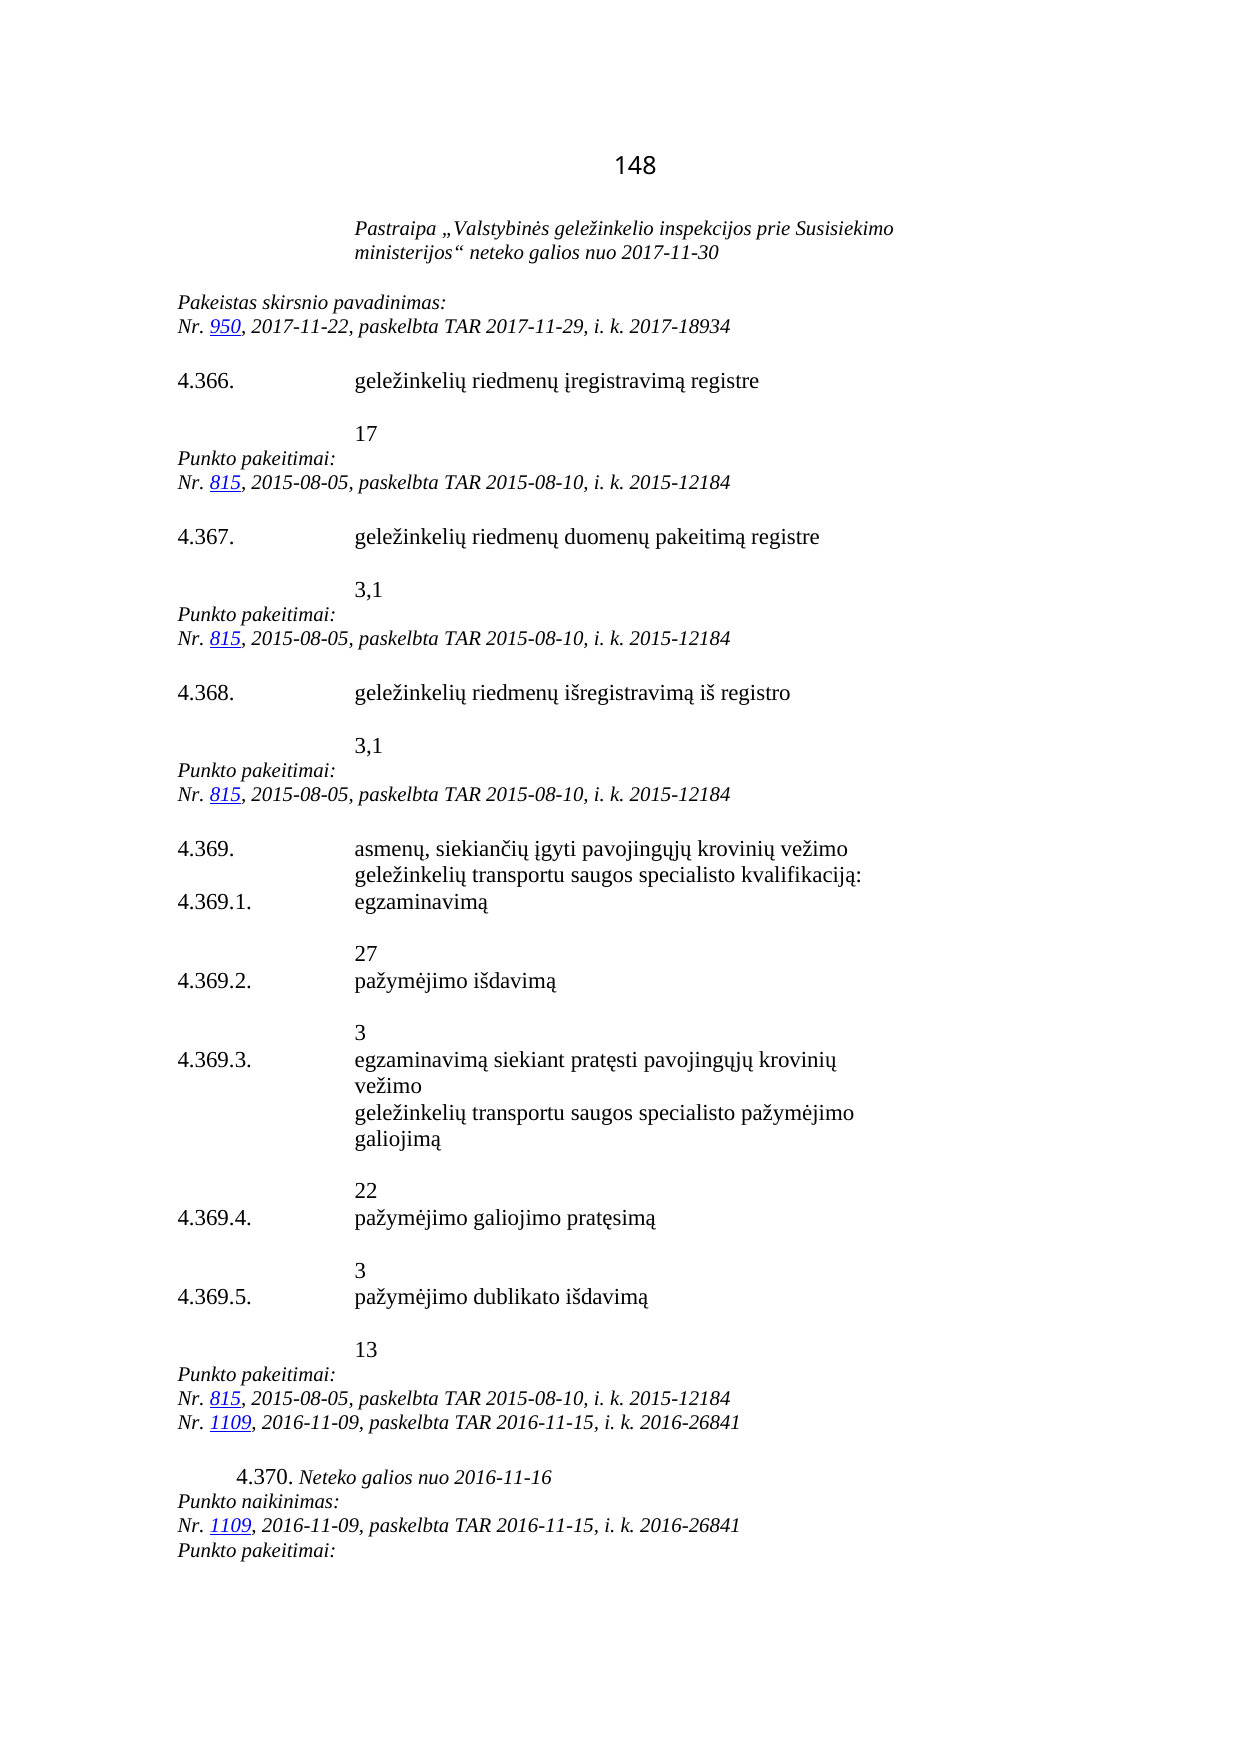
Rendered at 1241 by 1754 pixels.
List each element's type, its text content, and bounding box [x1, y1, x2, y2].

text Nr. 815, 2015-08-05, paskelbta TAR 2015-08-10, i. k. 2015-12184 [177, 782, 1093, 806]
text Nr. 1109, 2016-11-09, paskelbta TAR 2016-11-15, i. k. 2016-26841 [177, 1410, 1093, 1434]
text Nr. 950, 2017-11-22, paskelbta TAR 2017-11-29, i. k. 2017-18934 [177, 314, 1093, 338]
text 4.370. Neteko galios nuo 2016-11-16 [177, 1463, 1093, 1489]
text 4.369.4. pažymėjimo galiojimo pratęsimą 3 [177, 1204, 892, 1283]
text geležinkelių transportu saugos specialisto kvalifikaciją: [354, 861, 892, 888]
text Punkto pakeitimai: [177, 1362, 1093, 1386]
text Punkto pakeitimai: [177, 602, 1093, 626]
text Nr. 815, 2015-08-05, paskelbta TAR 2015-08-10, i. k. 2015-12184 [177, 470, 1093, 494]
text 4.369.1. egzaminavimą 27 [177, 888, 892, 967]
text Nr. 815, 2015-08-05, paskelbta TAR 2015-08-10, i. k. 2015-12184 [177, 626, 1093, 650]
text Punkto pakeitimai: [177, 446, 1093, 470]
text 4.367. geležinkelių riedmenų duomenų pakeitimą registre 3,1 [177, 523, 945, 602]
text Nr. 815, 2015-08-05, paskelbta TAR 2015-08-10, i. k. 2015-12184 [177, 1386, 1093, 1410]
text Punkto naikinimas: [177, 1489, 1093, 1513]
text Pastraipa „Valstybinės geležinkelio inspekcijos prie Susisiekimo ministerijos“ neteko galios nuo 2017-11-30 [354, 216, 945, 290]
text Pakeistas skirsnio pavadinimas: [177, 290, 1093, 314]
text 4.369. asmenų, siekiančių įgyti pavojingųjų krovinių vežimo [177, 835, 892, 861]
text 4.369.5. pažymėjimo dublikato išdavimą 13 [177, 1283, 892, 1362]
text 4.369.3. egzaminavimą siekiant pratęsti pavojingųjų krovinių vežimo [177, 1046, 892, 1098]
text galiojimą 22 [354, 1125, 892, 1204]
text 4.369.2. pažymėjimo išdavimą 3 [177, 967, 892, 1046]
text Punkto pakeitimai: [177, 1537, 1093, 1562]
text 4.368. geležinkelių riedmenų išregistravimą iš registro 3,1 [177, 679, 945, 758]
text geležinkelių transportu saugos specialisto pažymėjimo [354, 1098, 892, 1125]
text Punkto pakeitimai: [177, 758, 1093, 782]
text Nr. 1109, 2016-11-09, paskelbta TAR 2016-11-15, i. k. 2016-26841 [177, 1513, 1093, 1537]
text 4.366. geležinkelių riedmenų įregistravimą registre 17 [177, 367, 945, 446]
